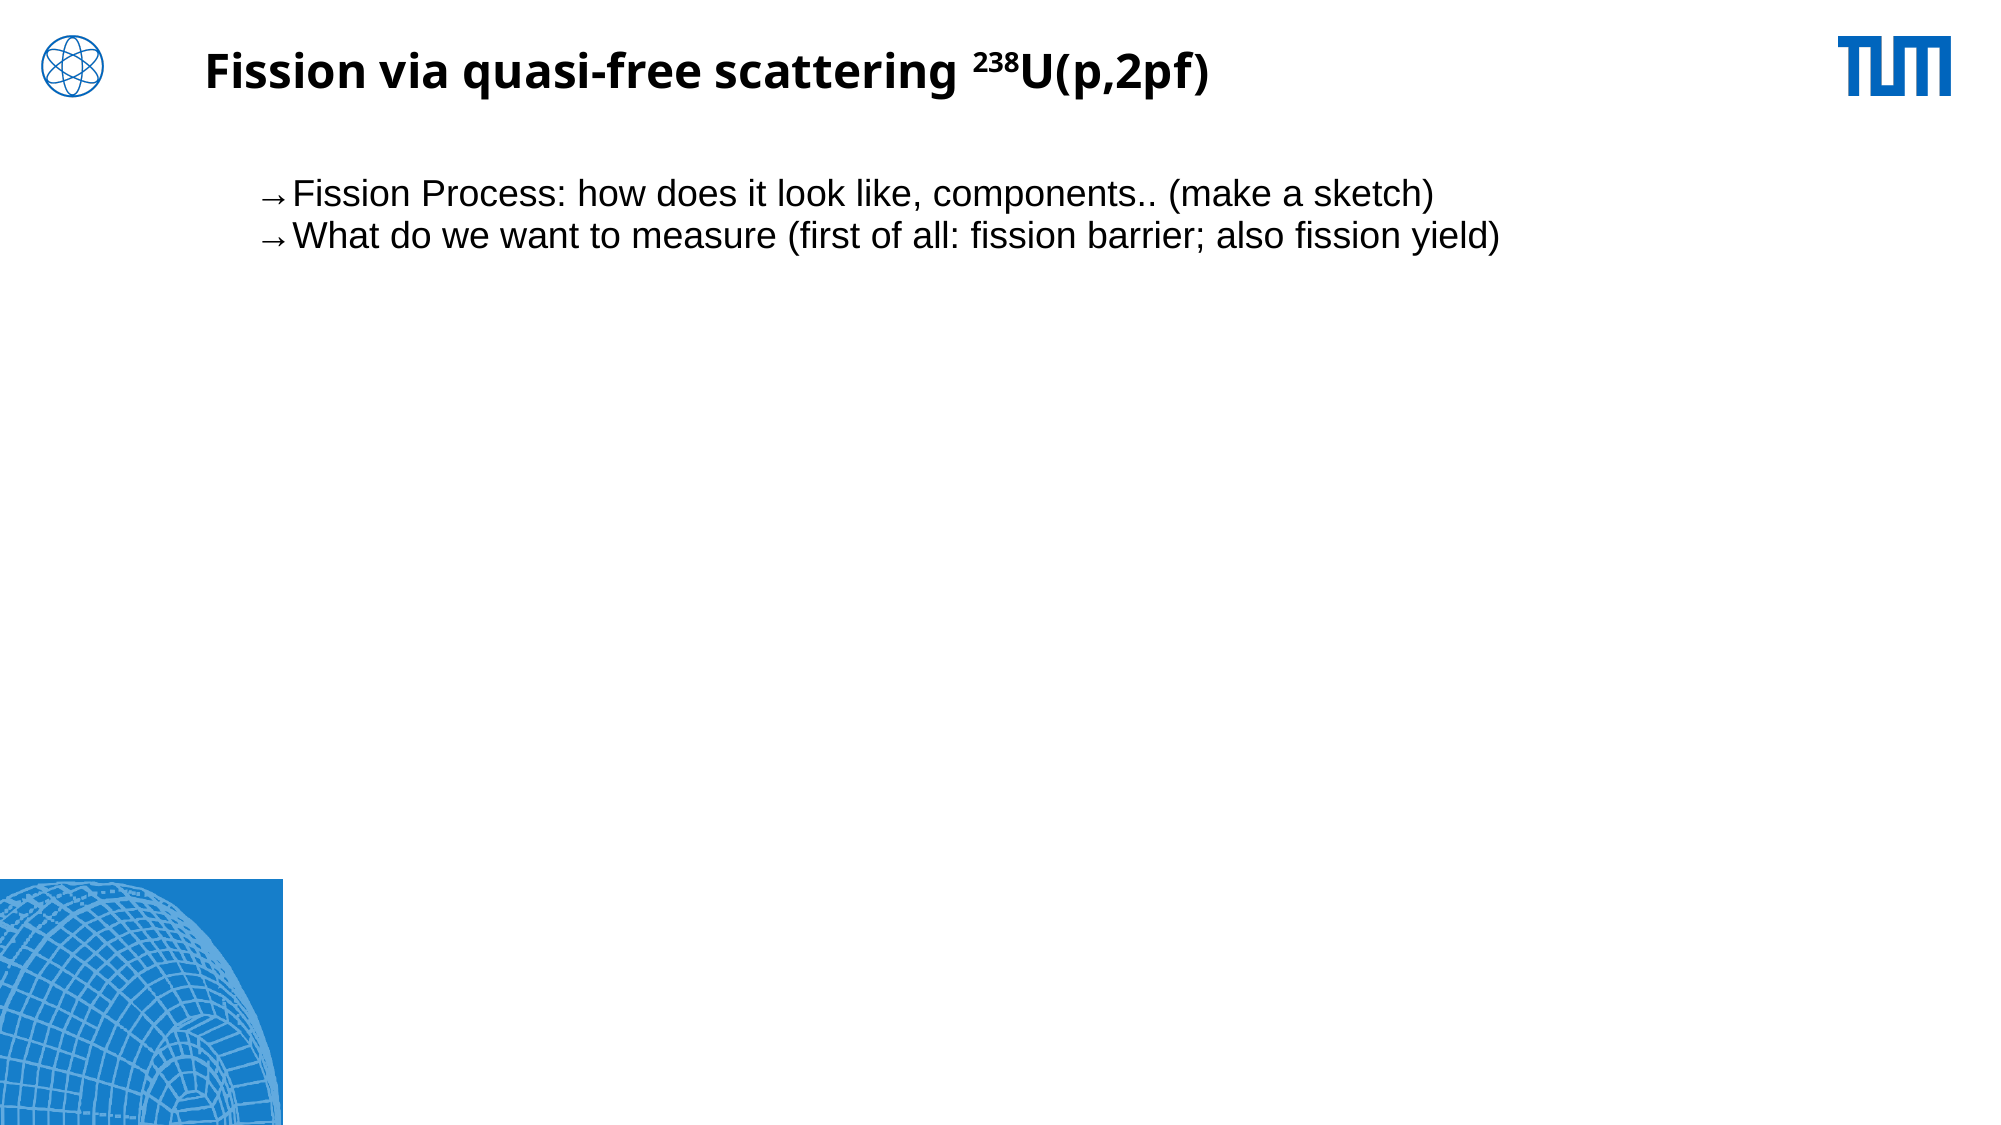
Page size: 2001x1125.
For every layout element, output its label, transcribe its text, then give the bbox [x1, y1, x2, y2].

text_box →Fission Process: how does it look like, components.. (make a sketch) →What do we want to measure (first of all: fission barrier; also fission yield) [240, 164, 1846, 348]
title Fission via quasi-free scattering 238U(p,2pf) [189, 32, 1861, 109]
picture [1861, 36, 1951, 96]
picture [36, 30, 108, 101]
picture [0, 879, 283, 1125]
